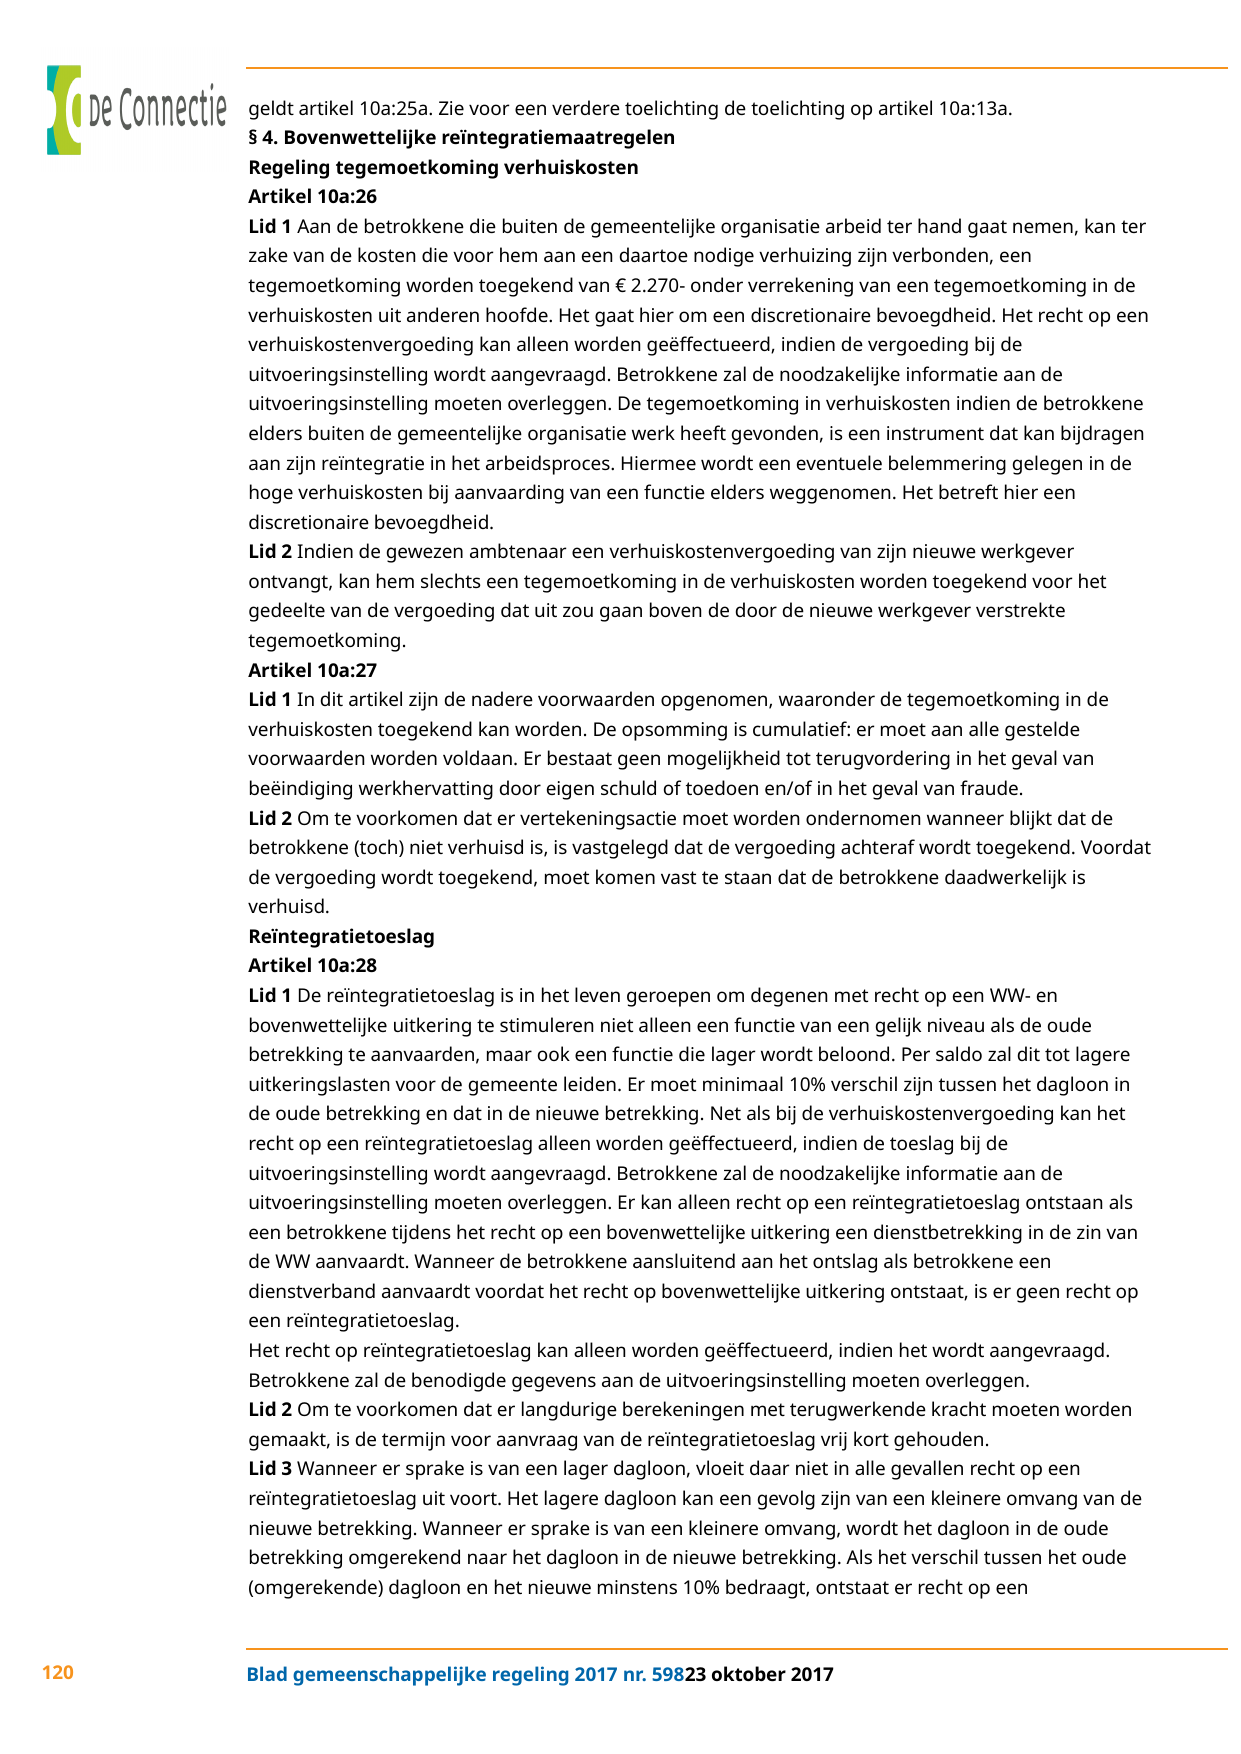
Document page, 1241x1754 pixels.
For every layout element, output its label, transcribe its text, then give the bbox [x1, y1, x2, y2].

text § 4. Bovenwettelijke reïntegratiemaatregelen [248, 124, 1152, 150]
text Lid 1 De reïntegratietoeslag is in het leven geroepen om degenen met recht op een WW- en bovenwettelijke uitkering te stimuleren niet alleen een functie van een gelijk niveau als de oude betrekking te aanvaarden, maar ook een functie die lager wordt beloond. Per saldo zal dit tot lagere uitkeringslasten voor de gemeente leiden. Er moet minimaal 10% verschil zijn tussen het dagloon in de oude betrekking en dat in de nieuwe betrekking. Net als bij de verhuiskostenvergoeding kan het recht op een reïntegratietoeslag alleen worden geëffectueerd, indien de toeslag bij de uitvoeringsinstelling wordt aangevraagd. Betrokkene zal de noodzakelijke informatie aan de uitvoeringsinstelling moeten overleggen. Er kan alleen recht op een reïntegratietoeslag ontstaan als een betrokkene tijdens het recht op een bovenwettelijke uitkering een dienstbetrekking in de zin van de WW aanvaardt. Wanneer de betrokkene aansluitend aan het ontslag als betrokkene een dienstverband aanvaardt voordat het recht op bovenwettelijke uitkering ontstaat, is er geen recht op een reïntegratietoeslag. [248, 982, 1152, 1333]
text Lid 1 In dit artikel zijn de nadere voorwaarden opgenomen, waaronder de tegemoetkoming in de verhuiskosten toegekend kan worden. De opsomming is cumulatief: er moet aan alle gestelde voorwaarden worden voldaan. Er bestaat geen mogelijkheid tot terugvordering in het geval van beëindiging werkhervatting door eigen schuld of toedoen en/of in het geval van fraude. [248, 686, 1152, 801]
text Reïntegratietoeslag [248, 923, 1152, 949]
picture [41, 47, 231, 172]
text Artikel 10a:27 [248, 657, 1152, 683]
text Artikel 10a:26 [248, 183, 1152, 209]
text Lid 1 Aan de betrokkene die buiten de gemeentelijke organisatie arbeid ter hand gaat nemen, kan ter zake van de kosten die voor hem aan een daartoe nodige verhuizing zijn verbonden, een tegemoetkoming worden toegekend van € 2.270- onder verrekening van een tegemoetkoming in de verhuiskosten uit anderen hoofde. Het gaat hier om een discretionaire bevoegdheid. Het recht op een verhuiskostenvergoeding kan alleen worden geëffectueerd, indien de vergoeding bij de uitvoeringsinstelling wordt aangevraagd. Betrokkene zal de noodzakelijke informatie aan de uitvoeringsinstelling moeten overleggen. De tegemoetkoming in verhuiskosten indien de betrokkene elders buiten de gemeentelijke organisatie werk heeft gevonden, is een instrument dat kan bijdragen aan zijn reïntegratie in het arbeidsproces. Hiermee wordt een eventuele belemmering gelegen in de hoge verhuiskosten bij aanvaarding van een functie elders weggenomen. Het betreft hier een discretionaire bevoegdheid. [248, 213, 1152, 535]
text Lid 2 Indien de gewezen ambtenaar een verhuiskostenvergoeding van zijn nieuwe werkgever ontvangt, kan hem slechts een tegemoetkoming in de verhuiskosten worden toegekend voor het gedeelte van de vergoeding dat uit zou gaan boven de door de nieuwe werkgever verstrekte tegemoetkoming. [248, 538, 1152, 653]
text geldt artikel 10a:25a. Zie voor een verdere toelichting de toelichting op artikel 10a:13a. [248, 95, 1152, 121]
text Lid 3 Wanneer er sprake is van een lager dagloon, vloeit daar niet in alle gevallen recht op een reïntegratietoeslag uit voort. Het lagere dagloon kan een gevolg zijn van een kleinere omvang van de nieuwe betrekking. Wanneer er sprake is van een kleinere omvang, wordt het dagloon in de oude betrekking omgerekend naar het dagloon in de nieuwe betrekking. Als het verschil tussen het oude (omgerekende) dagloon en het nieuwe minstens 10% bedraagt, ontstaat er recht op een [248, 1456, 1152, 1600]
text Het recht op reïntegratietoeslag kan alleen worden geëffectueerd, indien het wordt aangevraagd. Betrokkene zal de benodigde gegevens aan de uitvoeringsinstelling moeten overleggen. [248, 1337, 1152, 1393]
text Regeling tegemoetkoming verhuiskosten [248, 154, 1152, 180]
text Artikel 10a:28 [248, 953, 1152, 978]
text Lid 2 Om te voorkomen dat er langdurige berekeningen met terugwerkende kracht moeten worden gemaakt, is de termijn voor aanvraag van de reïntegratietoeslag vrij kort gehouden. [248, 1396, 1152, 1452]
text Lid 2 Om te voorkomen dat er vertekeningsactie moet worden ondernomen wanneer blijkt dat de betrokkene (toch) niet verhuisd is, is vastgelegd dat de vergoeding achteraf wordt toegekend. Voordat de vergoeding wordt toegekend, moet komen vast te staan dat de betrokkene daadwerkelijk is verhuisd. [248, 805, 1152, 919]
